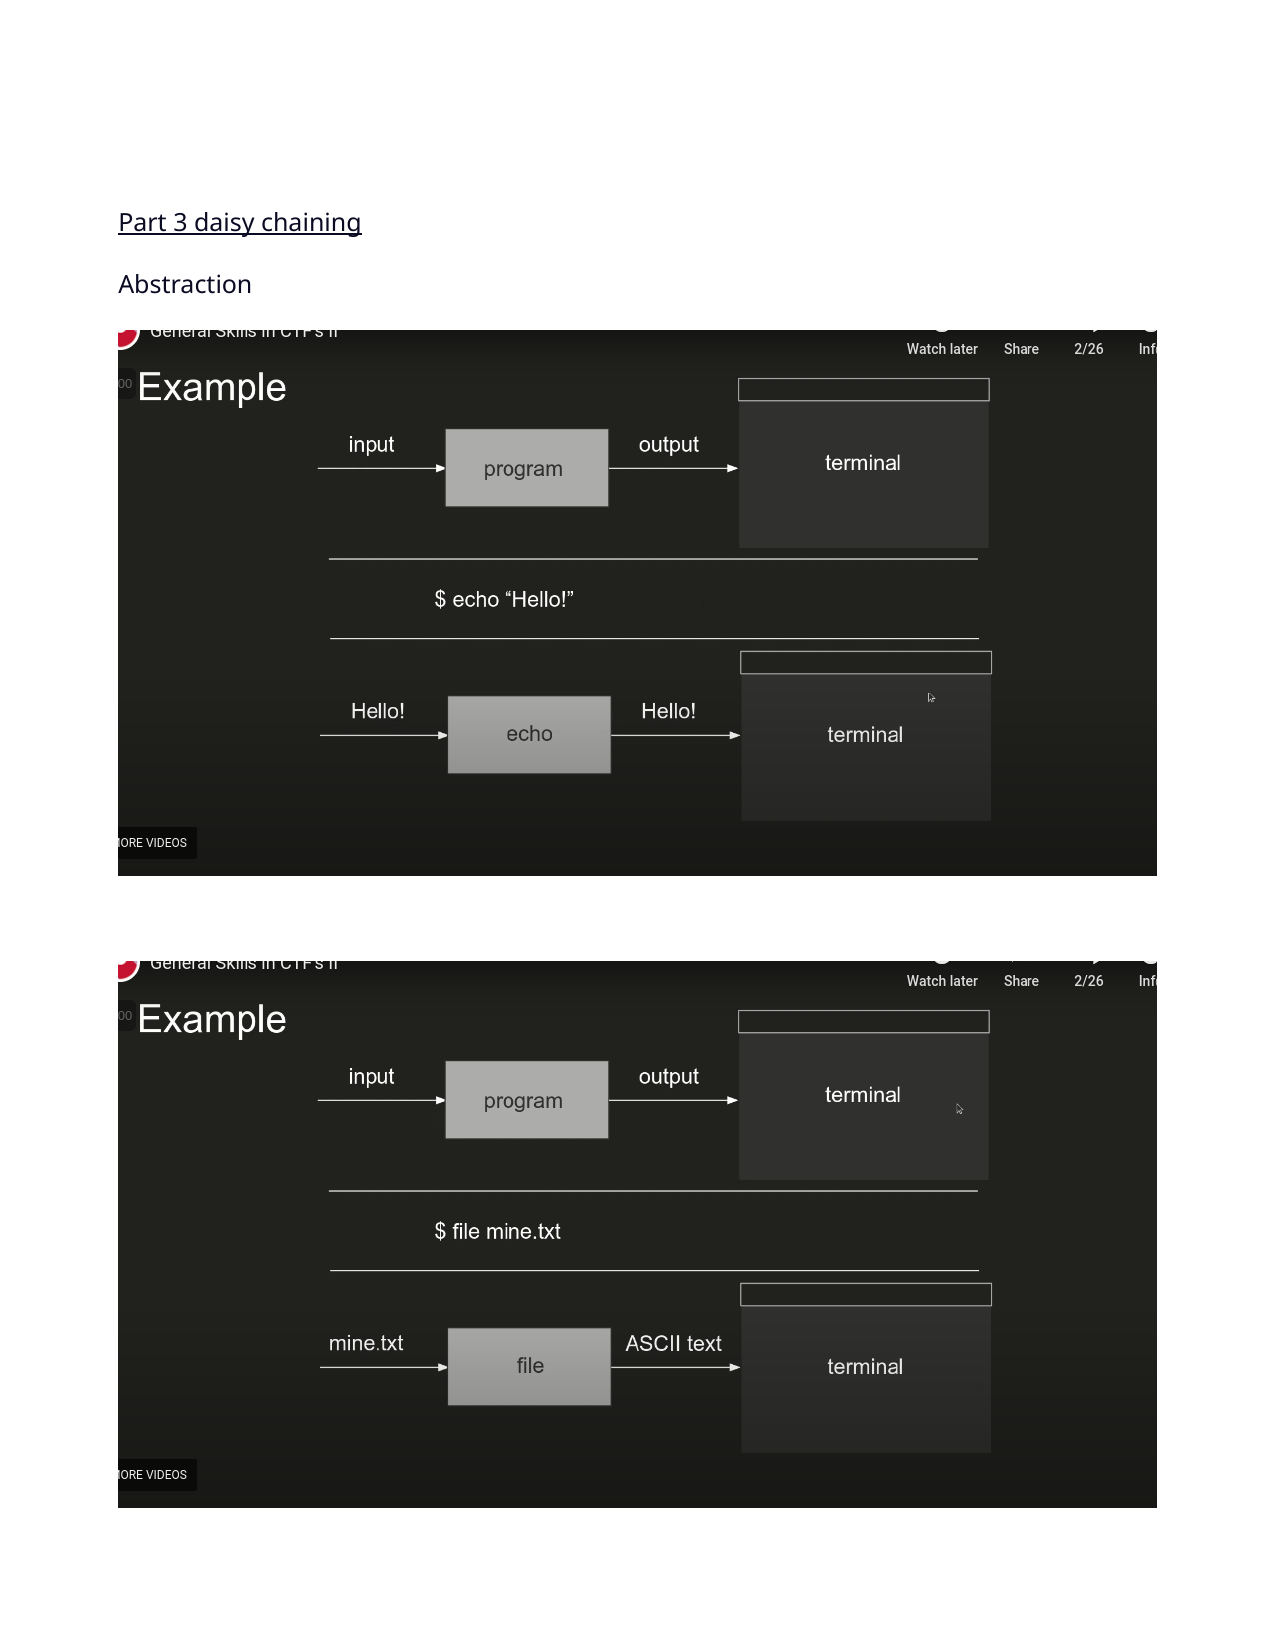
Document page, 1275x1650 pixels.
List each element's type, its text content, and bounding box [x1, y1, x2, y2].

picture [118, 961, 1157, 1508]
text Abstraction [118, 267, 1157, 301]
picture [118, 330, 1157, 876]
text Part 3 daisy chaining [118, 204, 1157, 238]
